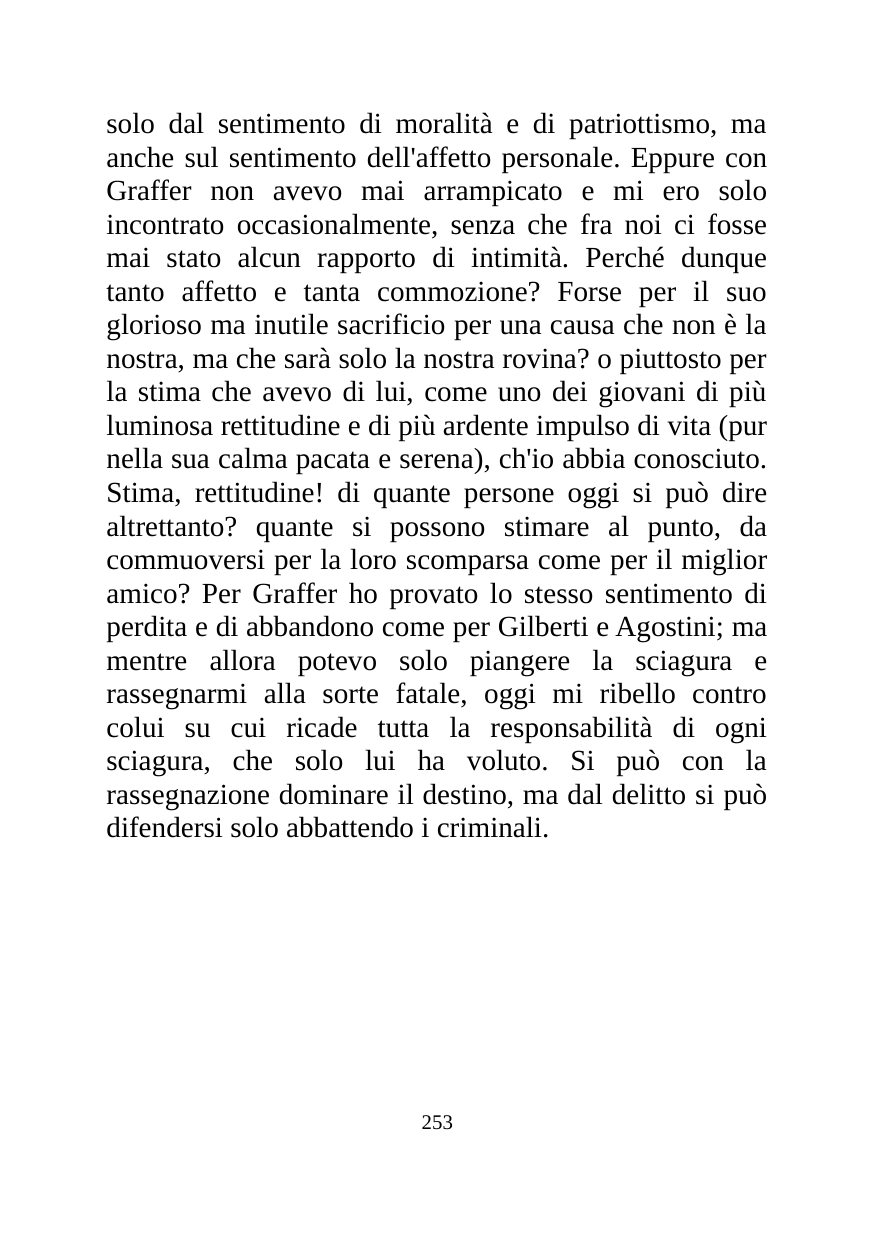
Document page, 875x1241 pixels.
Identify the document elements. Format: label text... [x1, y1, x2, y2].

text solo dal sentimento di moralità e di patriottismo, ma anche sul sentimento dell'affetto personale. Eppure con Graffer non avevo mai arrampicato e mi ero solo incontrato occasionalmente, senza che fra noi ci fosse mai stato alcun rapporto di intimità. Perché dunque tanto affetto e tanta commozione? Forse per il suo glorioso ma inutile sacrificio per una causa che non è la nostra, ma che sarà solo la nostra rovina? o piuttosto per la stima che avevo di lui, come uno dei giovani di più luminosa rettitudine e di più ardente impulso di vita (pur nella sua calma pacata e serena), ch'io abbia conosciuto. Stima, rettitudine! di quante persone oggi si può dire altrettanto? quante si possono stimare al punto, da commuoversi per la loro scomparsa come per il miglior amico? Per Graffer ho provato lo stesso sentimento di perdita e di abbandono come per Gilberti e Agostini; ma mentre allora potevo solo piangere la sciagura e rassegnarmi alla sorte fatale, oggi mi ribello contro colui su cui ricade tutta la responsabilità di ogni sciagura, che solo lui ha voluto. Si può con la rassegnazione dominare il destino, ma dal delitto si può difendersi solo abbattendo i criminali. [106, 106, 768, 844]
